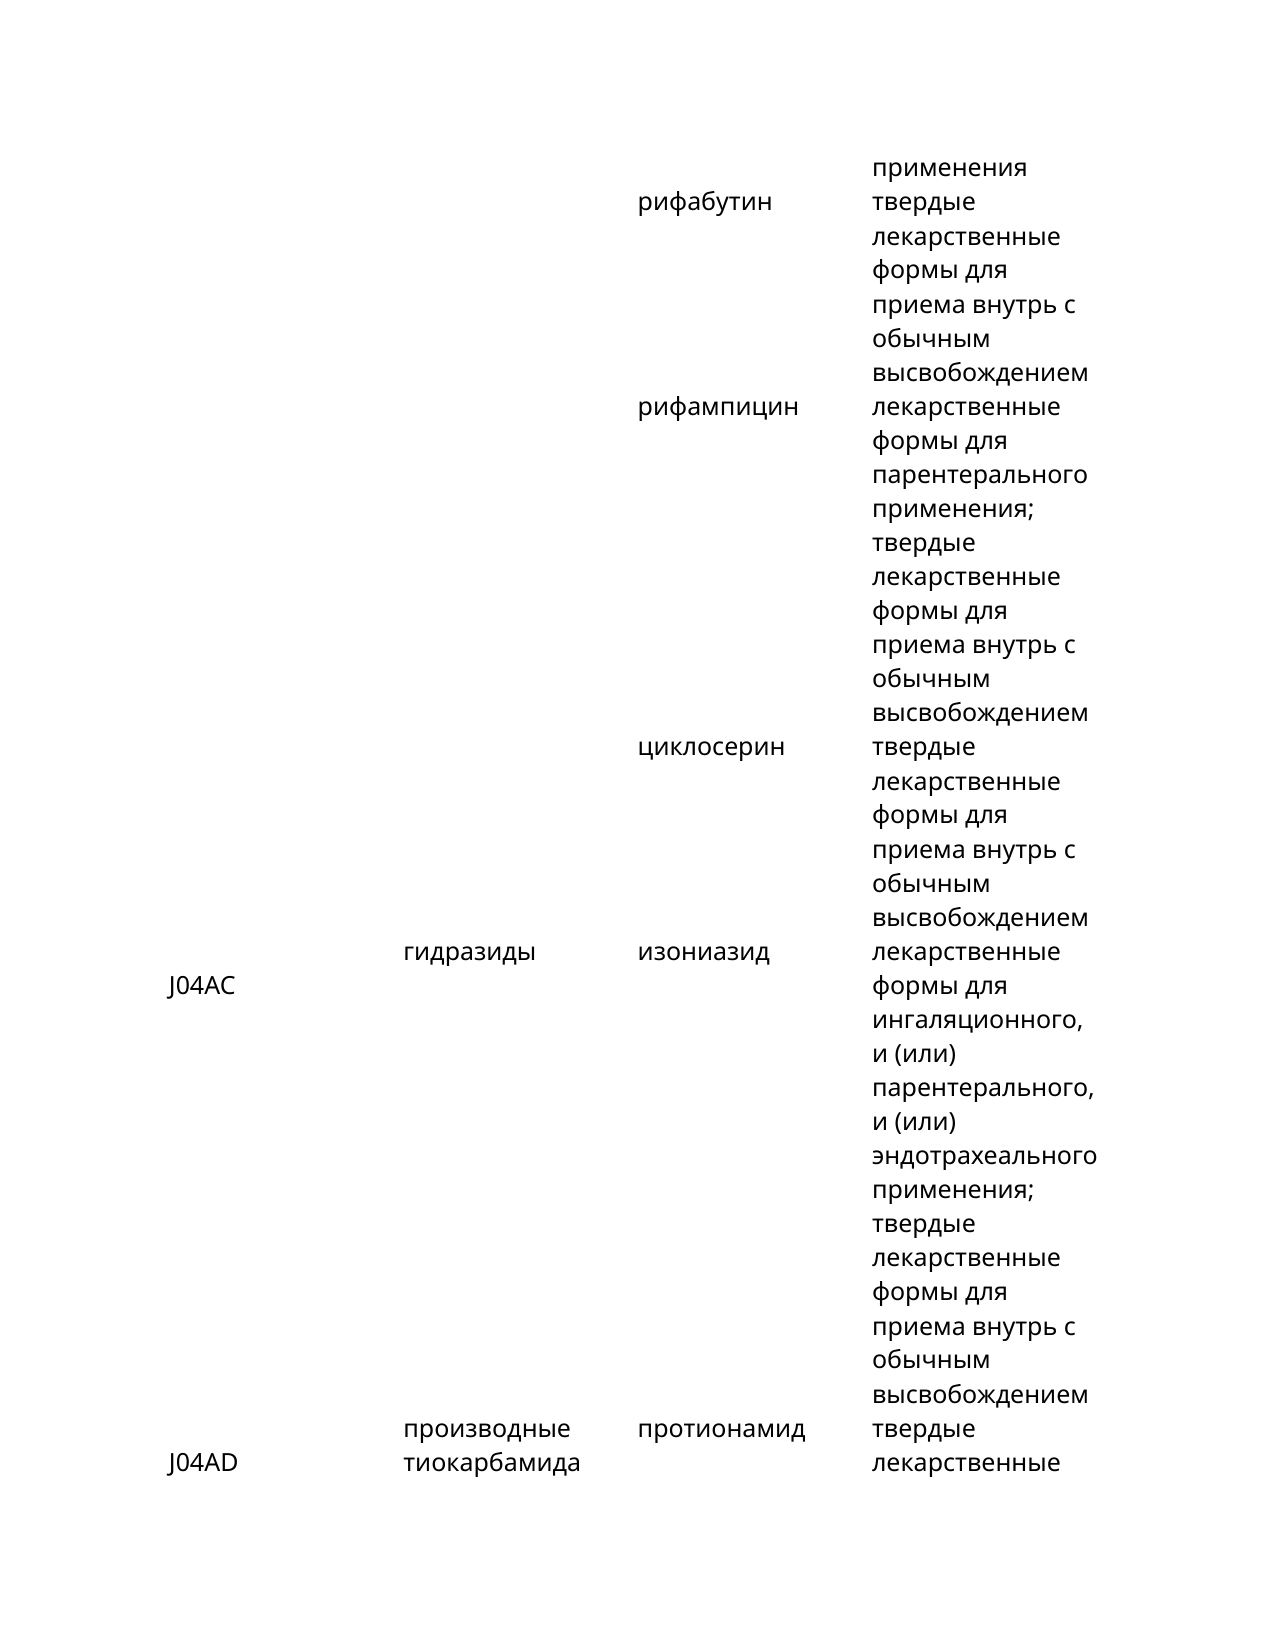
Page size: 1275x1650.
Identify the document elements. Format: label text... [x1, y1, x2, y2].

table_cell [169, 150, 403, 933]
table_cell применения [872, 150, 1106, 184]
table_cell гидразиды [403, 934, 637, 1410]
table_cell лекарственные формы для ингаляционного, и (или) парентерального, и (или) эндотрахеального применения; твердые лекарственные формы для приема внутрь с обычным высвобождением [872, 934, 1106, 1410]
table_cell рифабутин [638, 184, 872, 388]
table_cell J04AC [169, 934, 403, 1410]
table_cell циклосерин [638, 729, 872, 933]
table_cell протионамид [638, 1410, 872, 1478]
table_cell рифампицин [638, 389, 872, 729]
table_cell [638, 150, 872, 184]
table_cell лекарственные формы для парентерального применения; твердые лекарственные формы для приема внутрь с обычным высвобождением [872, 389, 1106, 729]
table_cell изониазид [638, 934, 872, 1410]
table_cell твердые лекарственные формы для приема внутрь с обычным высвобождением [872, 729, 1106, 933]
table_cell производные тиокарбамида [403, 1410, 637, 1478]
table_cell твердые лекарственные [872, 1410, 1106, 1478]
table_cell J04AD [169, 1410, 403, 1478]
table_cell [403, 150, 637, 933]
table_cell твердые лекарственные формы для приема внутрь с обычным высвобождением [872, 184, 1106, 388]
